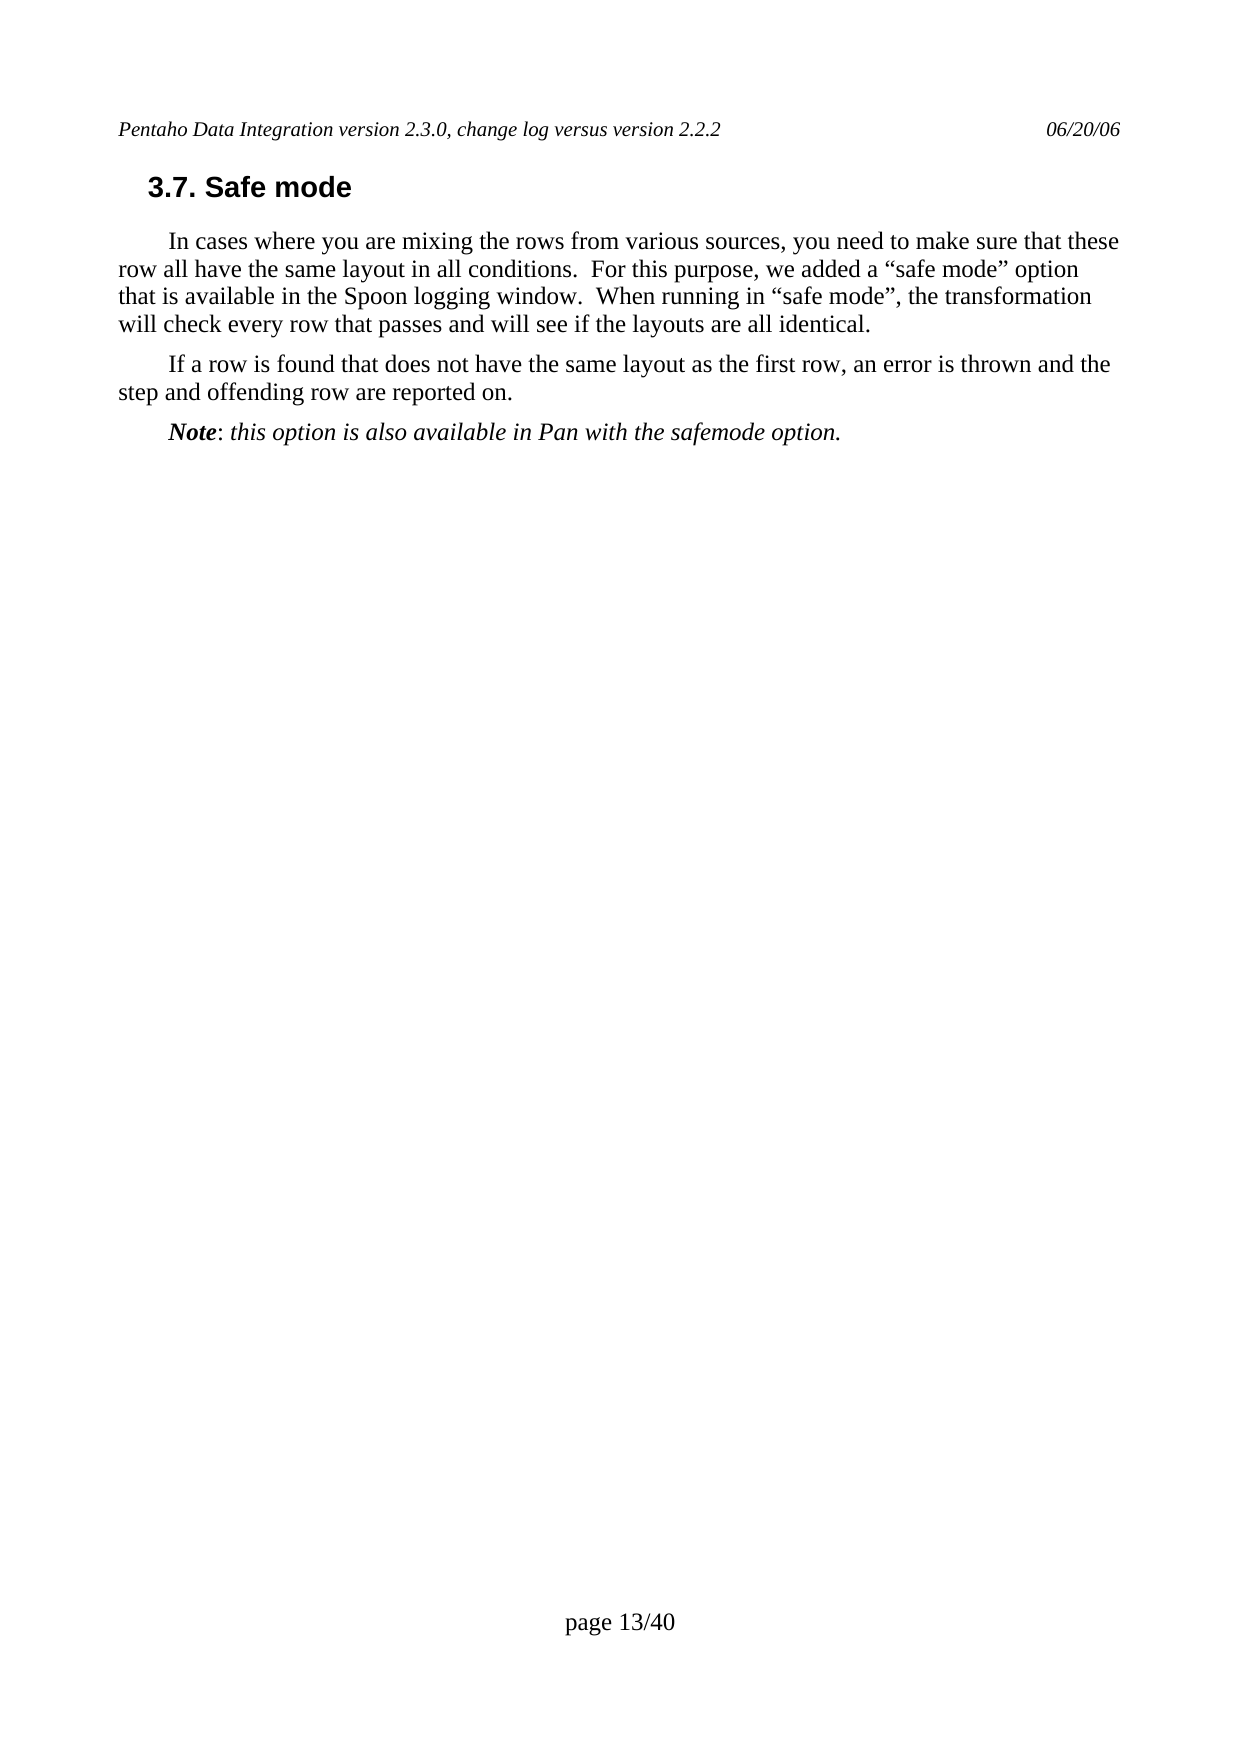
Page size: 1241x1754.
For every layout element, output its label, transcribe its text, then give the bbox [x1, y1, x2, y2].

subtitle Safe mode [148, 171, 1122, 203]
text In cases where you are mixing the rows from various sources, you need to make sure that these row all have the same layout in all conditions. For this purpose, we added a “safe mode” option that is available in the Spoon logging window. When running in “safe mode”, the transformation will check every row that passes and will see if the layouts are all identical. [118, 227, 1122, 338]
text If a row is found that does not have the same layout as the first row, an error is thrown and the step and offending row are reported on. [118, 350, 1122, 406]
text Note: this option is also available in Pan with the safemode option. [118, 418, 1122, 446]
